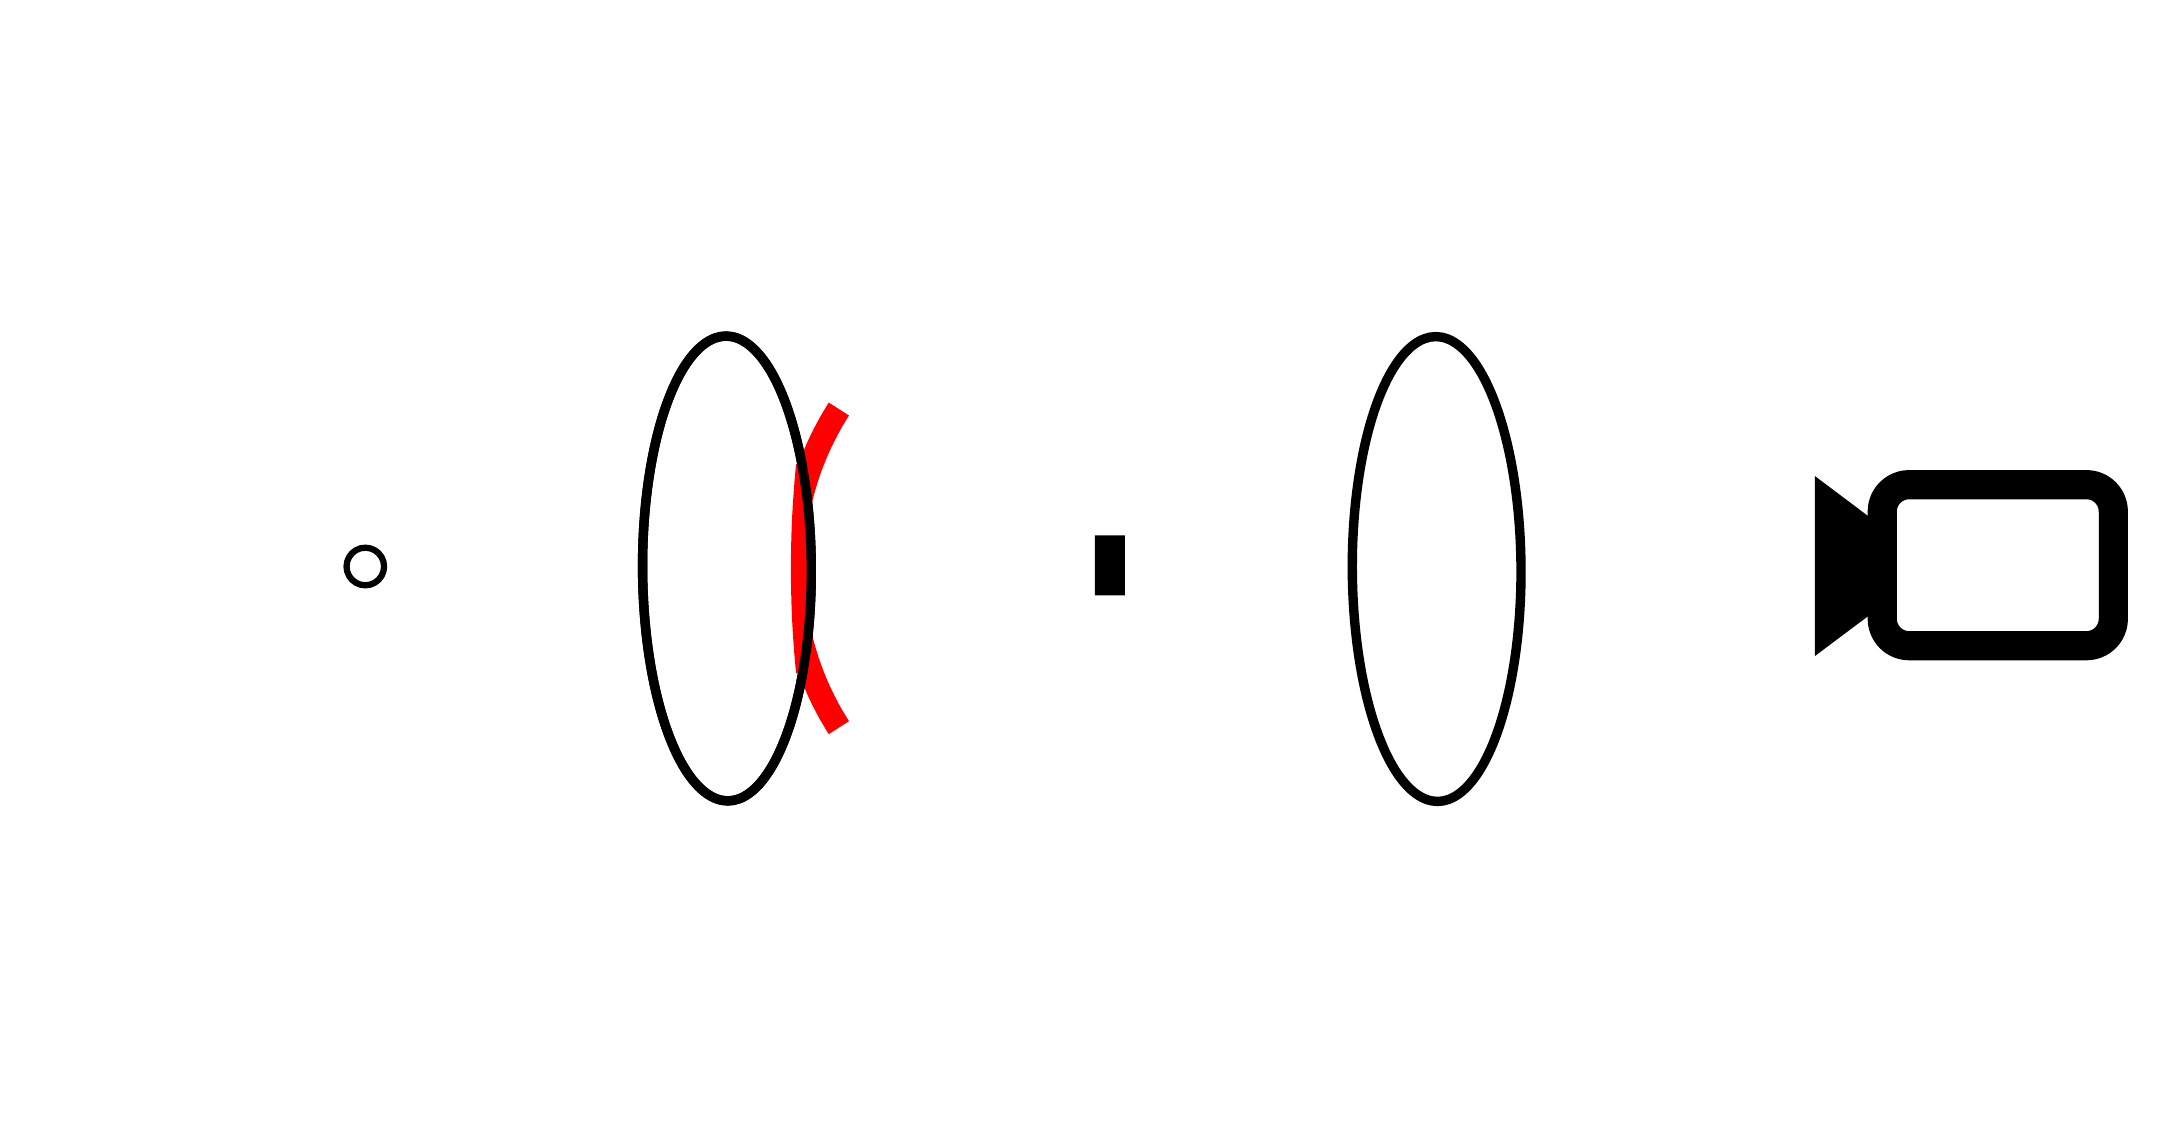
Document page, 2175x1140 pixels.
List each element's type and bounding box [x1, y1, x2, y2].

text_box [648, 341, 806, 796]
text_box [1814, 476, 1875, 657]
text_box [715, 0, 1747, 1140]
text_box [1882, 484, 2114, 646]
